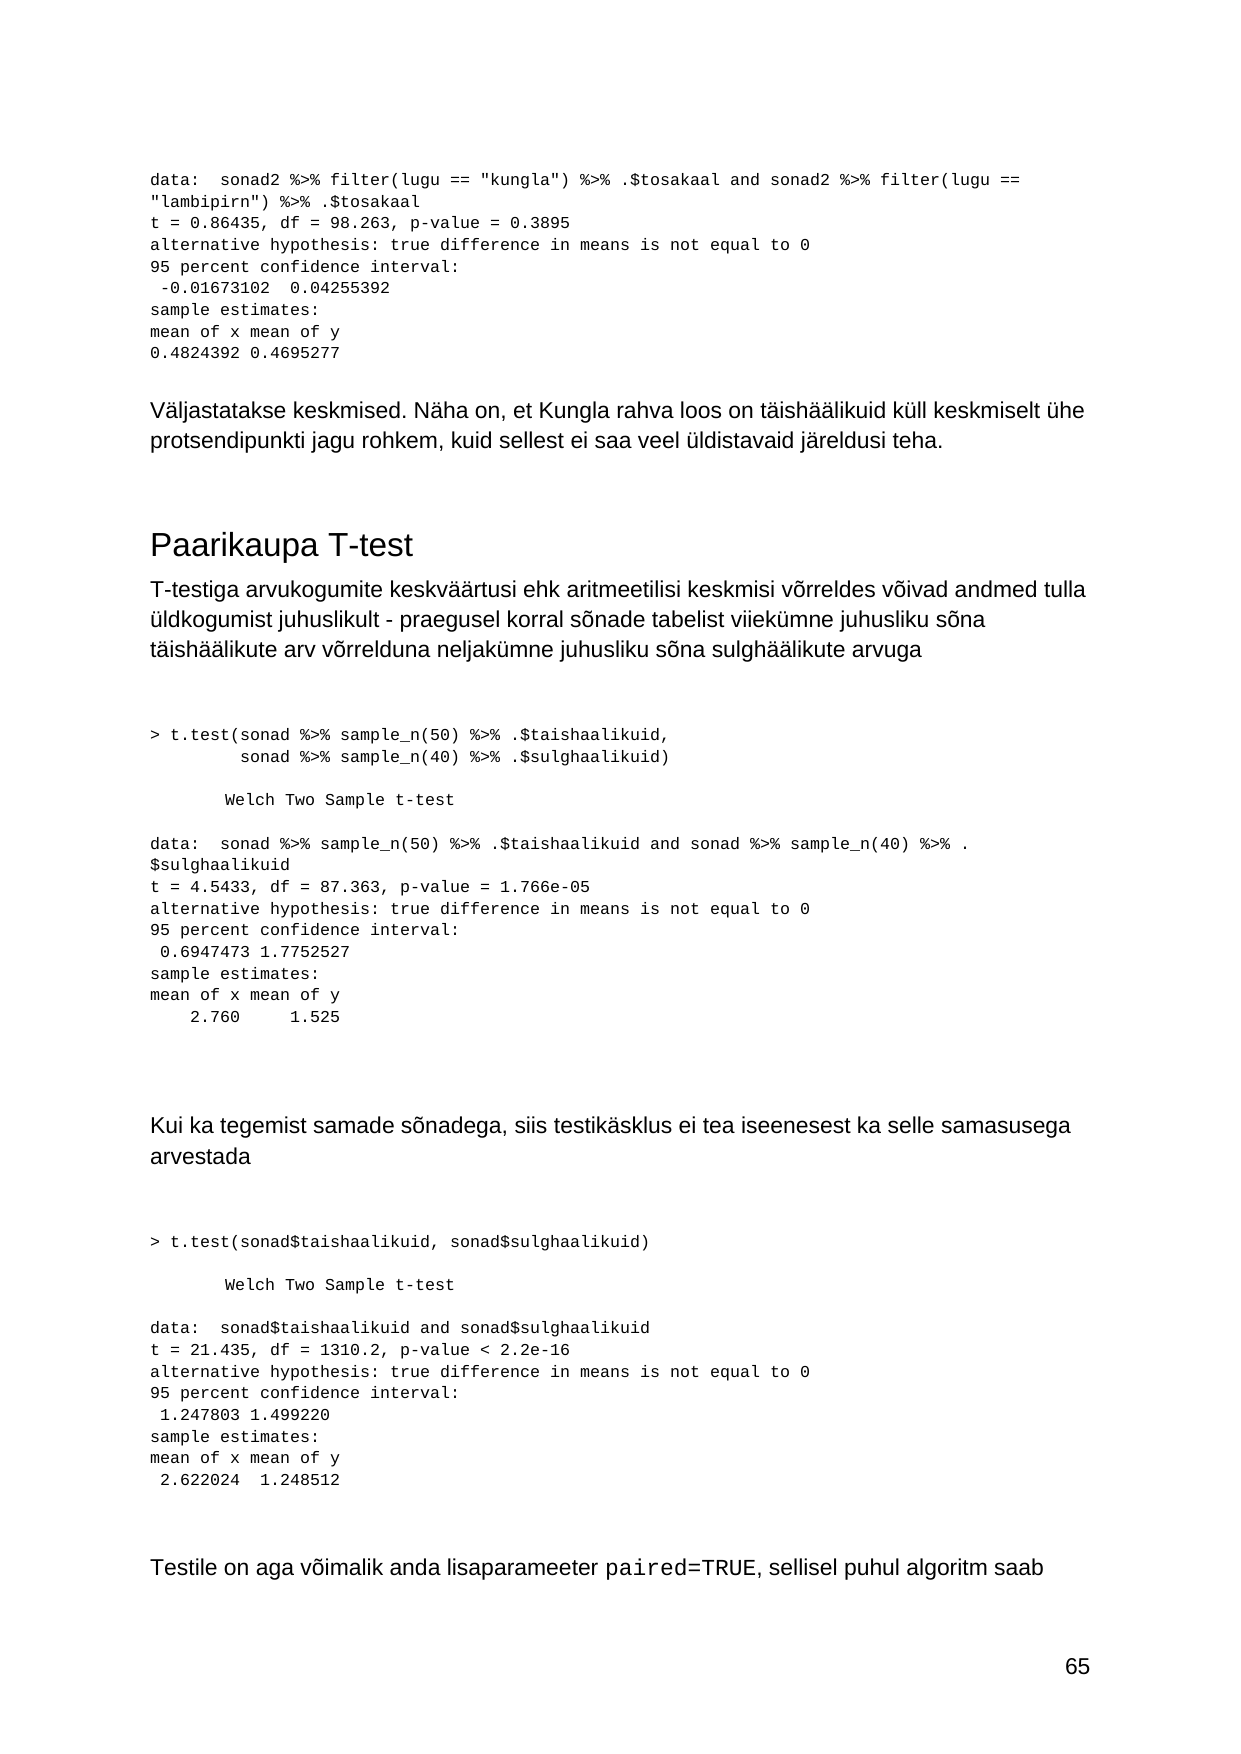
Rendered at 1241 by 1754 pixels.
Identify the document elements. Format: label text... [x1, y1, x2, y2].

text alternative hypothesis: true difference in means is not equal to 0 [150, 900, 1090, 919]
text mean of x mean of y [150, 987, 1090, 1006]
text sample estimates: [150, 965, 1090, 984]
text mean of x mean of y [150, 323, 1090, 342]
text sonad %>% sample_n(40) %>% .$sulghaalikuid) [150, 749, 1090, 767]
text mean of x mean of y [150, 1450, 1090, 1469]
text 1.247803 1.499220 [150, 1407, 1090, 1425]
text data: sonad %>% sample_n(50) %>% .$taishaalikuid and sonad %>% sample_n(40) %>% .$sulghaalikuid [150, 835, 1090, 876]
text > t.test(sonad$taishaalikuid, sonad$sulghaalikuid) [150, 1233, 1090, 1252]
text > t.test(sonad %>% sample_n(50) %>% .$taishaalikuid, [150, 727, 1090, 746]
text 95 percent confidence interval: [150, 1385, 1090, 1404]
text data: sonad2 %>% filter(lugu == "kungla") %>% .$tosakaal and sonad2 %>% filter(lugu == "lambipirn") %>% .$tosakaal [150, 172, 1090, 212]
text alternative hypothesis: true difference in means is not equal to 0 [150, 1363, 1090, 1382]
text 2.622024 1.248512 [150, 1472, 1090, 1490]
text Testile on aga võimalik anda lisaparameeter paired=TRUE, sellisel puhul algoritm saab [150, 1554, 1090, 1582]
text Welch Two Sample t-test [150, 1277, 1090, 1295]
text 95 percent confidence interval: [150, 258, 1090, 277]
text 2.760 1.525 [150, 1009, 1090, 1027]
text t = 4.5433, df = 87.363, p-value = 1.766e-05 [150, 879, 1090, 897]
text 95 percent confidence interval: [150, 922, 1090, 941]
subtitle Paarikaupa T-test [150, 525, 1090, 563]
text Welch Two Sample t-test [150, 792, 1090, 811]
text t = 0.86435, df = 98.263, p-value = 0.3895 [150, 215, 1090, 234]
text t = 21.435, df = 1310.2, p-value < 2.2e-16 [150, 1342, 1090, 1360]
text Kui ka tegemist samade sõnadega, siis testikäsklus ei tea iseenesest ka selle samasusega arvestada [150, 1112, 1090, 1169]
text alternative hypothesis: true difference in means is not equal to 0 [150, 237, 1090, 256]
text -0.01673102 0.04255392 [150, 280, 1090, 299]
text 0.4824392 0.4695277 [150, 345, 1090, 364]
text sample estimates: [150, 1428, 1090, 1447]
text data: sonad$taishaalikuid and sonad$sulghaalikuid [150, 1320, 1090, 1339]
text 0.6947473 1.7752527 [150, 944, 1090, 962]
text T-testiga arvukogumite keskväärtusi ehk aritmeetilisi keskmisi võrreldes võivad andmed tulla üldkogumist juhuslikult - praegusel korral sõnade tabelist viiekümne juhusliku sõna täishäälikute arv võrrelduna neljakümne juhusliku sõna sulghäälikute arvuga [150, 576, 1090, 663]
text Väljastatakse keskmised. Näha on, et Kungla rahva loos on täishäälikuid küll keskmiselt ühe protsendipunkti jagu rohkem, kuid sellest ei saa veel üldistavaid järeldusi teha. [150, 397, 1090, 453]
text sample estimates: [150, 302, 1090, 321]
